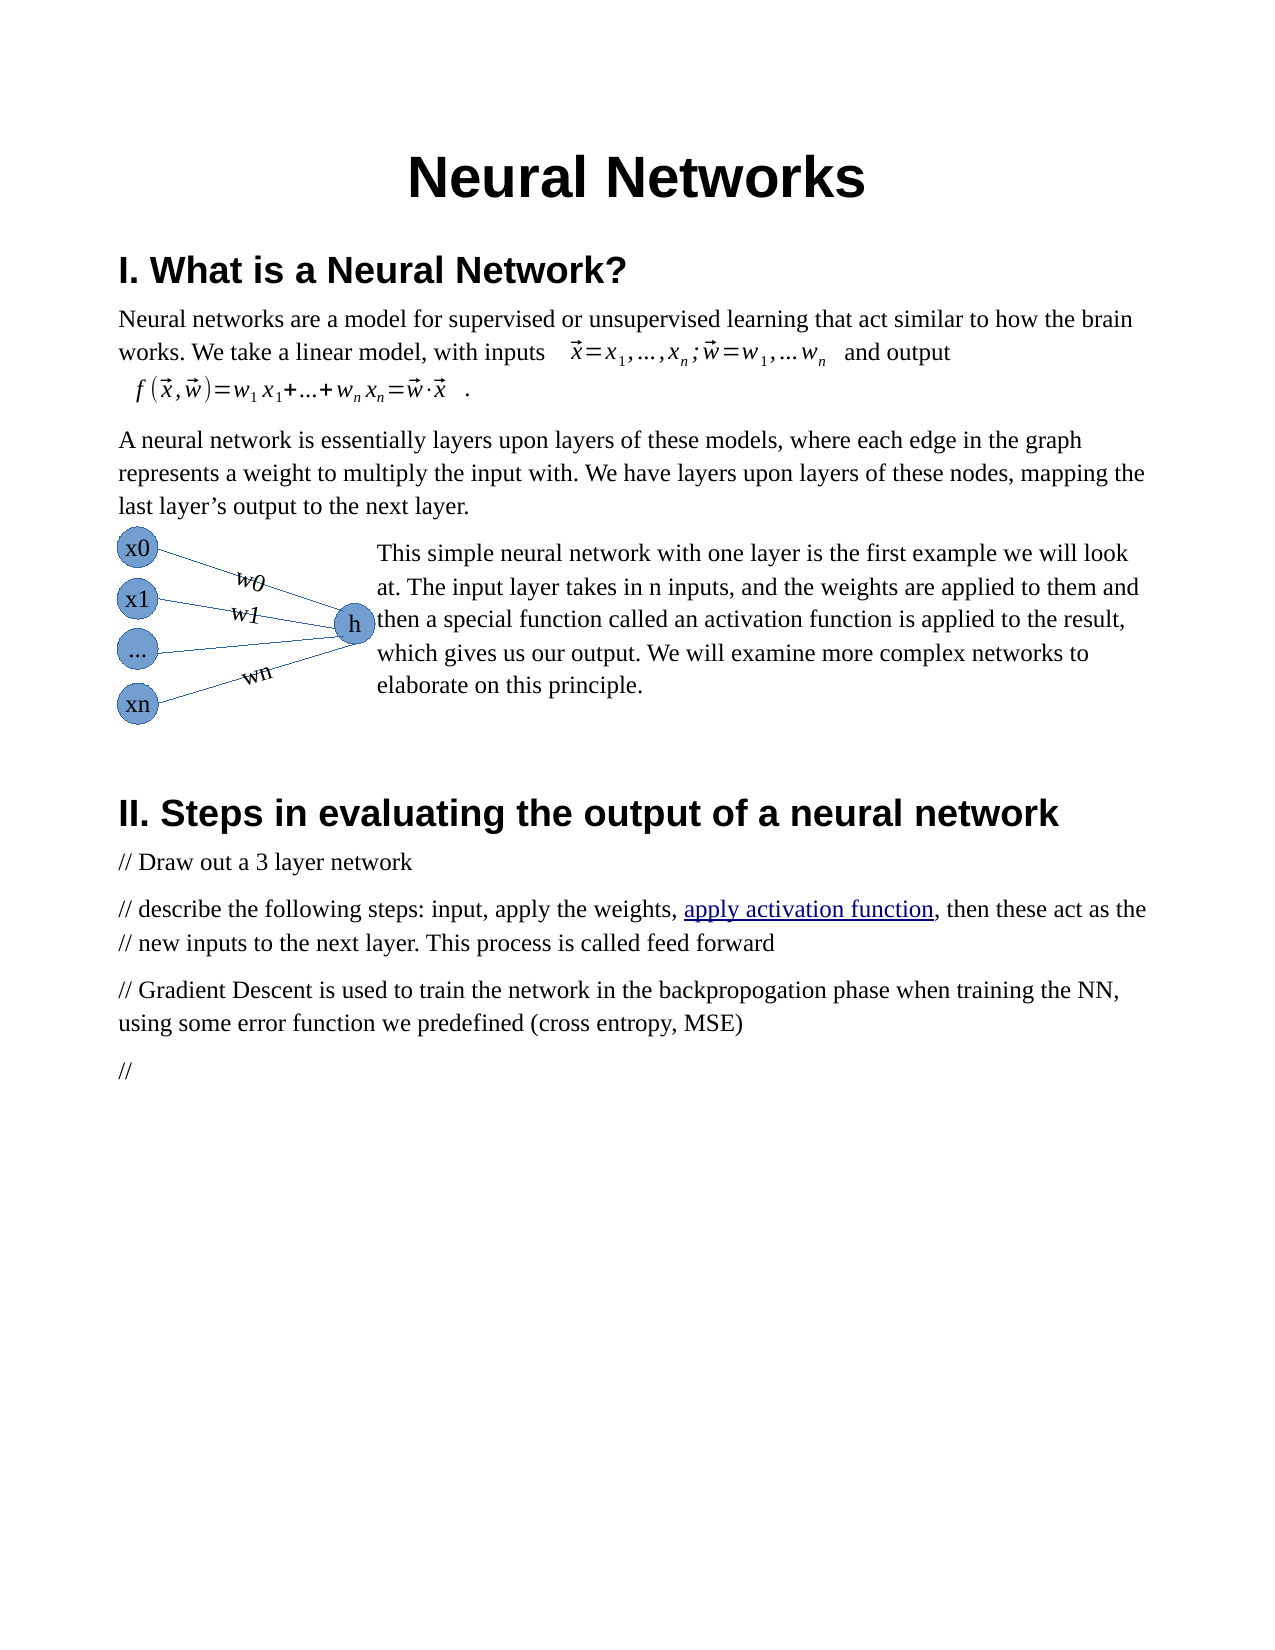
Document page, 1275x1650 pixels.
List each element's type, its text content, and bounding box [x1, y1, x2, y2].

text A neural network is essentially layers upon layers of these models, where each edge in the graph represents a weight to multiply the input with. We have layers upon layers of these nodes, mapping the last layer’s output to the next layer. [118, 425, 1157, 520]
title Neural Networks [118, 143, 1157, 210]
text // Draw out a 3 layer network [118, 847, 1157, 876]
text // Gradient Descent is used to train the network in the backpropogation phase when training the NN, using some error function we predefined (cross entropy, MSE) [118, 975, 1157, 1037]
text This simple neural network with one layer is the first example we will look at. The input layer takes in n inputs, and the weights are applied to them and then a special function called an activation function is applied to the result, which gives us our output. We will examine more complex networks to elaborate on this principle. [377, 538, 1157, 699]
text // [118, 1056, 1157, 1084]
text // describe the following steps: input, apply the weights, apply activation function, then these act as the // new inputs to the next layer. This process is called feed forward [118, 894, 1157, 956]
subtitle II. Steps in evaluating the output of a neural network [118, 791, 1157, 834]
text Neural networks are a model for supervised or unsupervised learning that act similar to how the brain works. We take a linear model, with inputs and output . [118, 304, 1157, 406]
subtitle I. What is a Neural Network? [118, 248, 1157, 291]
